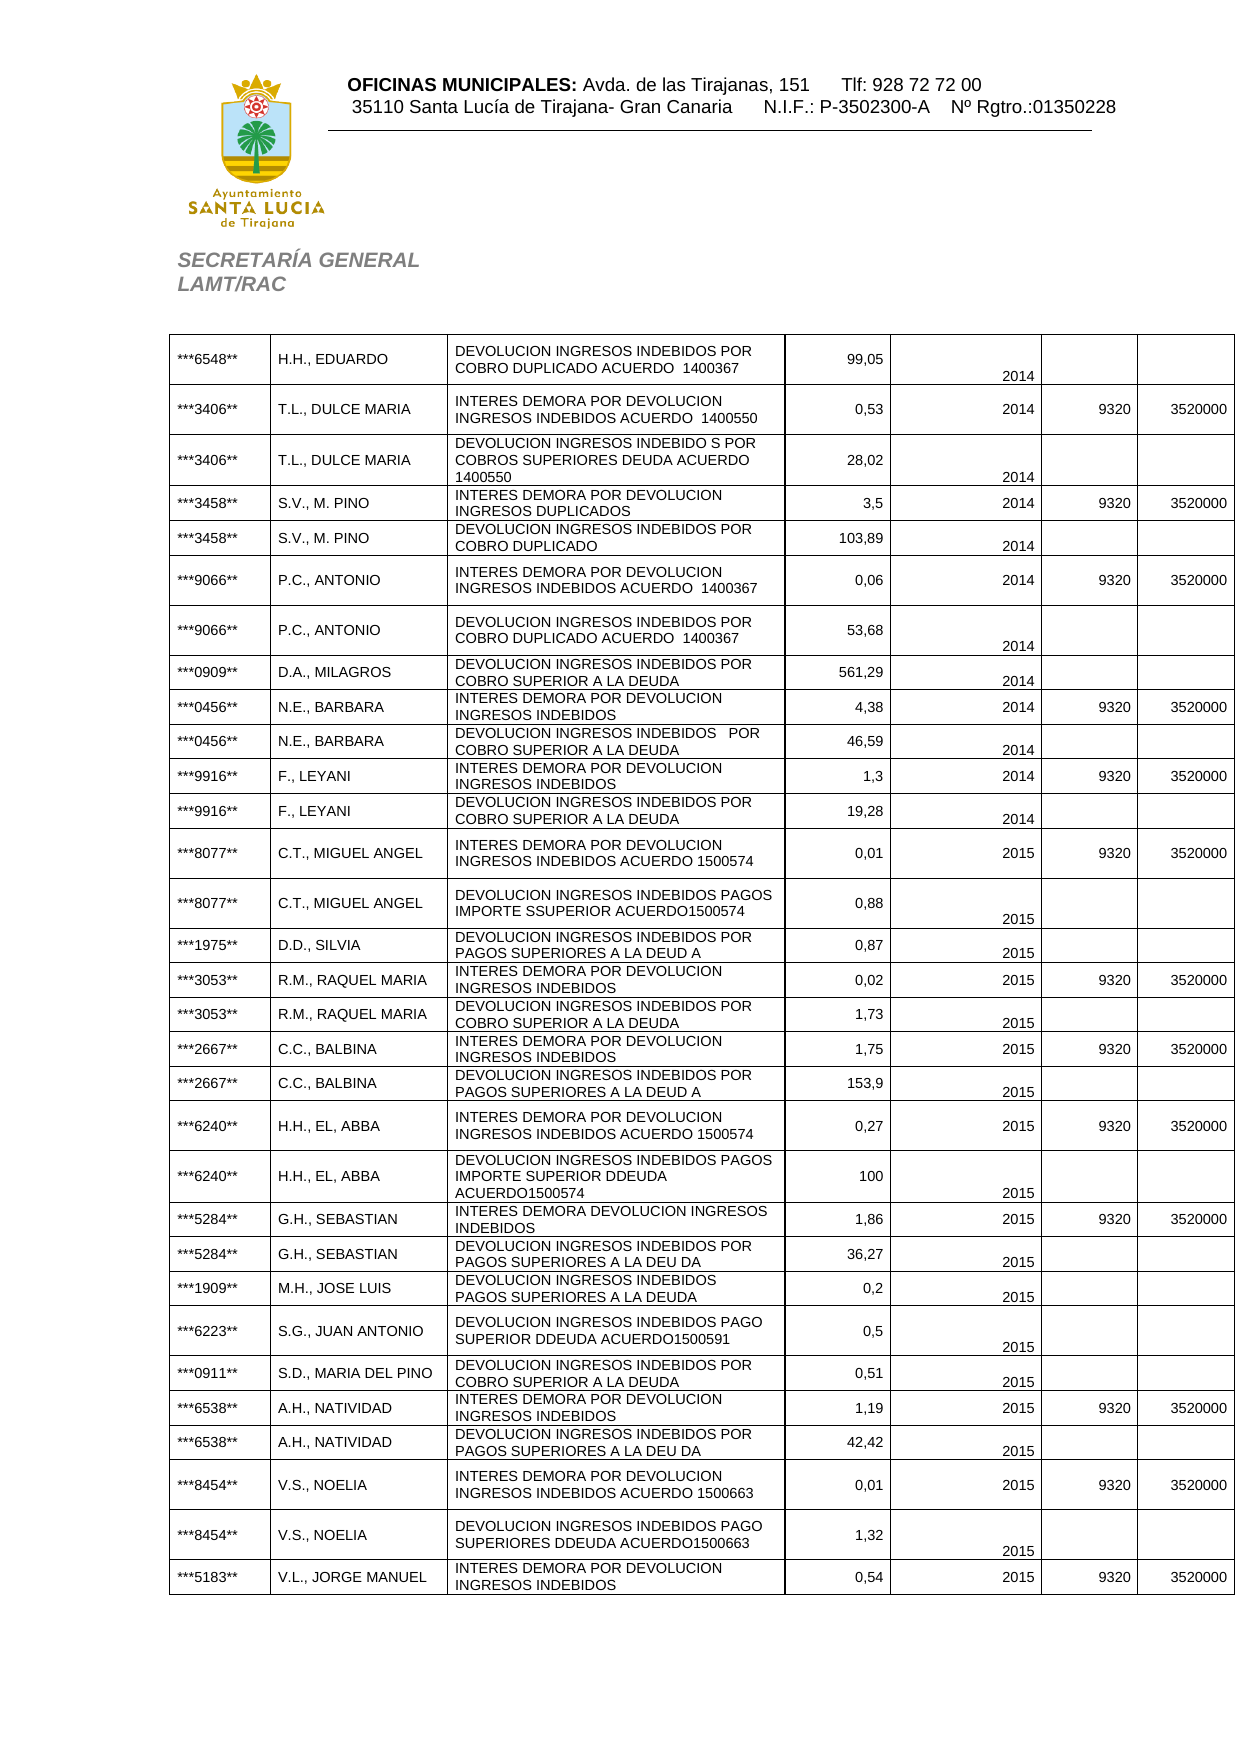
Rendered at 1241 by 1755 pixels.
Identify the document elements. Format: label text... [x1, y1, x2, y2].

table_cell ***6240** [170, 1101, 270, 1150]
table_cell [1138, 879, 1234, 927]
table_cell INTERES DEMORA POR DEVOLUCION INGRESOS DUPLICADOS [448, 486, 784, 520]
table_cell ***6240** [170, 1151, 270, 1202]
table_cell 2015 [891, 1101, 1041, 1150]
table_cell 0,87 [786, 929, 890, 962]
table_cell 0,02 [786, 963, 890, 997]
table_cell P.C., ANTONIO [271, 556, 447, 604]
table_cell 99,05 [786, 335, 890, 384]
table_cell DEVOLUCION INGRESOS INDEBIDOS PAGOS SUPERIORES A LA DEUDA [448, 1272, 784, 1305]
table_cell INTERES DEMORA POR DEVOLUCION INGRESOS INDEBIDOS ACUERDO 1400550 [448, 385, 784, 434]
table_cell 36,27 [786, 1237, 890, 1271]
table_cell INTERES DEMORA POR DEVOLUCION INGRESOS INDEBIDOS [448, 1032, 784, 1066]
table_cell 2014 [891, 435, 1041, 485]
table_cell V.S., NOELIA [271, 1460, 447, 1509]
table_cell ***8454** [170, 1460, 270, 1509]
table_cell C.T., MIGUEL ANGEL [271, 829, 447, 877]
table_cell G.H., SEBASTIAN [271, 1203, 447, 1236]
table_cell [1138, 521, 1234, 554]
table_cell ***3406** [170, 385, 270, 434]
table_cell INTERES DEMORA POR DEVOLUCION INGRESOS INDEBIDOS [448, 759, 784, 793]
table_cell D.A., MILAGROS [271, 656, 447, 689]
table_cell 4,38 [786, 690, 890, 724]
table_cell 9320 [1042, 1460, 1137, 1509]
table_cell DEVOLUCION INGRESOS INDEBIDO S POR COBROS SUPERIORES DEUDA ACUERDO 1400550 [448, 435, 784, 485]
table_cell 2014 [891, 606, 1041, 654]
table_cell DEVOLUCION INGRESOS INDEBIDOS PAGOS IMPORTE SSUPERIOR ACUERDO1500574 [448, 879, 784, 927]
table_cell S.G., JUAN ANTONIO [271, 1306, 447, 1355]
table_cell 2015 [891, 1391, 1041, 1424]
table_cell 3520000 [1138, 1460, 1234, 1509]
table_cell DEVOLUCION INGRESOS INDEBIDOS POR COBRO DUPLICADO [448, 521, 784, 554]
table_cell S.V., M. PINO [271, 486, 447, 520]
table_cell ***0456** [170, 690, 270, 724]
table_cell P.C., ANTONIO [271, 606, 447, 654]
table_cell ***9066** [170, 606, 270, 654]
table_cell [1042, 1151, 1137, 1202]
table_cell DEVOLUCION INGRESOS INDEBIDOS POR PAGOS SUPERIORES A LA DEUD A [448, 929, 784, 962]
table_cell 1,19 [786, 1391, 890, 1424]
table_cell INTERES DEMORA POR DEVOLUCION INGRESOS INDEBIDOS ACUERDO 1500663 [448, 1460, 784, 1509]
table_cell ***6538** [170, 1391, 270, 1424]
table_cell ***5284** [170, 1237, 270, 1271]
table_cell V.S., NOELIA [271, 1510, 447, 1559]
table_cell H.H., EL, ABBA [271, 1151, 447, 1202]
table_cell [1042, 335, 1137, 384]
table_cell 2014 [891, 656, 1041, 689]
table_cell 2014 [891, 521, 1041, 554]
table_cell [1138, 1306, 1234, 1355]
table_cell ***5284** [170, 1203, 270, 1236]
table_cell DEVOLUCION INGRESOS INDEBIDOS POR PAGOS SUPERIORES A LA DEUD A [448, 1067, 784, 1100]
table_cell 9320 [1042, 1203, 1137, 1236]
table_cell 2014 [891, 725, 1041, 758]
table_cell 2015 [891, 1356, 1041, 1390]
table_cell ***5183** [170, 1560, 270, 1594]
table_cell ***2667** [170, 1032, 270, 1066]
table_cell INTERES DEMORA POR DEVOLUCION INGRESOS INDEBIDOS [448, 690, 784, 724]
table_cell 2015 [891, 1306, 1041, 1355]
table_cell A.H., NATIVIDAD [271, 1391, 447, 1424]
table_cell DEVOLUCION INGRESOS INDEBIDOS POR COBRO SUPERIOR A LA DEUDA [448, 998, 784, 1031]
table_cell ***3458** [170, 486, 270, 520]
table_cell ***1975** [170, 929, 270, 962]
table_cell DEVOLUCION INGRESOS INDEBIDOS POR COBRO DUPLICADO ACUERDO 1400367 [448, 606, 784, 654]
table_cell ***9916** [170, 794, 270, 827]
table_cell 2015 [891, 1203, 1041, 1236]
table_cell 2015 [891, 1237, 1041, 1271]
table_cell 2015 [891, 929, 1041, 962]
table_cell 2014 [891, 690, 1041, 724]
table_cell 1,32 [786, 1510, 890, 1559]
table_cell 561,29 [786, 656, 890, 689]
table_cell D.D., SILVIA [271, 929, 447, 962]
table_cell ***1909** [170, 1272, 270, 1305]
table_cell [1042, 1272, 1137, 1305]
table_cell 153,9 [786, 1067, 890, 1100]
table_cell 2014 [891, 385, 1041, 434]
table_cell 28,02 [786, 435, 890, 485]
table_cell ***8077** [170, 879, 270, 927]
table_cell H.H., EL, ABBA [271, 1101, 447, 1150]
table_cell 2015 [891, 879, 1041, 927]
table_cell 2015 [891, 1426, 1041, 1459]
table_cell 3520000 [1138, 1560, 1234, 1594]
table_cell 2015 [891, 1460, 1041, 1509]
table_cell ***3053** [170, 963, 270, 997]
table_cell [1138, 1272, 1234, 1305]
table_cell ***6548** [170, 335, 270, 384]
table_cell 9320 [1042, 1032, 1137, 1066]
table_cell [1138, 998, 1234, 1031]
table_cell 3520000 [1138, 963, 1234, 997]
table_cell 0,01 [786, 829, 890, 877]
table_cell ***3406** [170, 435, 270, 485]
table_cell 2015 [891, 1272, 1041, 1305]
table_cell F., LEYANI [271, 759, 447, 793]
table_cell INTERES DEMORA POR DEVOLUCION INGRESOS INDEBIDOS ACUERDO 1500574 [448, 1101, 784, 1150]
table_cell ***8454** [170, 1510, 270, 1559]
table_cell 2014 [891, 759, 1041, 793]
table_cell INTERES DEMORA POR DEVOLUCION INGRESOS INDEBIDOS ACUERDO 1400367 [448, 556, 784, 604]
table_cell 100 [786, 1151, 890, 1202]
table_cell ***2667** [170, 1067, 270, 1100]
table_cell 3520000 [1138, 1101, 1234, 1150]
table_cell C.T., MIGUEL ANGEL [271, 879, 447, 927]
table_cell [1138, 725, 1234, 758]
table_cell 2015 [891, 1067, 1041, 1100]
table_cell 2015 [891, 829, 1041, 877]
table_cell 103,89 [786, 521, 890, 554]
table_cell ***9066** [170, 556, 270, 604]
table_cell V.L., JORGE MANUEL [271, 1560, 447, 1594]
table_cell 3520000 [1138, 1391, 1234, 1424]
table_cell [1042, 435, 1137, 485]
table_cell [1042, 794, 1137, 827]
table_cell M.H., JOSE LUIS [271, 1272, 447, 1305]
table_cell 3520000 [1138, 486, 1234, 520]
table_cell 19,28 [786, 794, 890, 827]
table_cell 3520000 [1138, 385, 1234, 434]
table_cell 0,2 [786, 1272, 890, 1305]
table_cell [1138, 656, 1234, 689]
table_cell ***0911** [170, 1356, 270, 1390]
table_cell F., LEYANI [271, 794, 447, 827]
table_cell [1138, 606, 1234, 654]
table_cell 46,59 [786, 725, 890, 758]
table_cell [1042, 1426, 1137, 1459]
table_cell R.M., RAQUEL MARIA [271, 998, 447, 1031]
table_cell 2014 [891, 335, 1041, 384]
table_cell 3,5 [786, 486, 890, 520]
table_cell [1042, 725, 1137, 758]
table_cell T.L., DULCE MARIA [271, 385, 447, 434]
table_cell INTERES DEMORA POR DEVOLUCION INGRESOS INDEBIDOS [448, 1560, 784, 1594]
table_cell 2015 [891, 963, 1041, 997]
table_cell INTERES DEMORA POR DEVOLUCION INGRESOS INDEBIDOS ACUERDO 1500574 [448, 829, 784, 877]
table_cell [1138, 1426, 1234, 1459]
table_cell 53,68 [786, 606, 890, 654]
table_cell 9320 [1042, 1391, 1137, 1424]
table_cell DEVOLUCION INGRESOS INDEBIDOS PAGO SUPERIORES DDEUDA ACUERDO1500663 [448, 1510, 784, 1559]
table_cell ***0909** [170, 656, 270, 689]
table_cell ***0456** [170, 725, 270, 758]
table_cell DEVOLUCION INGRESOS INDEBIDOS POR PAGOS SUPERIORES A LA DEU DA [448, 1426, 784, 1459]
table_cell 0,27 [786, 1101, 890, 1150]
table_cell 2015 [891, 1560, 1041, 1594]
table_cell 3520000 [1138, 556, 1234, 604]
table_cell [1138, 435, 1234, 485]
table_cell 0,53 [786, 385, 890, 434]
table_cell [1138, 1151, 1234, 1202]
table_cell [1138, 335, 1234, 384]
table_cell 42,42 [786, 1426, 890, 1459]
table_cell [1138, 1067, 1234, 1100]
table_cell T.L., DULCE MARIA [271, 435, 447, 485]
table_cell [1042, 1306, 1137, 1355]
table_cell C.C., BALBINA [271, 1032, 447, 1066]
table_cell ***6223** [170, 1306, 270, 1355]
table_cell 1,3 [786, 759, 890, 793]
table_cell INTERES DEMORA POR DEVOLUCION INGRESOS INDEBIDOS [448, 1391, 784, 1424]
table_cell C.C., BALBINA [271, 1067, 447, 1100]
table_cell ***9916** [170, 759, 270, 793]
table_cell 9320 [1042, 556, 1137, 604]
table_cell [1042, 606, 1137, 654]
table_cell [1042, 929, 1137, 962]
table_cell 3520000 [1138, 759, 1234, 793]
table_cell A.H., NATIVIDAD [271, 1426, 447, 1459]
table_cell 9320 [1042, 1101, 1137, 1150]
table_cell [1042, 1510, 1137, 1559]
table_cell 0,51 [786, 1356, 890, 1390]
table_cell H.H., EDUARDO [271, 335, 447, 384]
table_cell S.V., M. PINO [271, 521, 447, 554]
table_cell INTERES DEMORA POR DEVOLUCION INGRESOS INDEBIDOS [448, 963, 784, 997]
table_cell DEVOLUCION INGRESOS INDEBIDOS POR COBRO SUPERIOR A LA DEUDA [448, 725, 784, 758]
table_cell [1138, 794, 1234, 827]
table_cell ***3053** [170, 998, 270, 1031]
table_cell DEVOLUCION INGRESOS INDEBIDOS POR COBRO DUPLICADO ACUERDO 1400367 [448, 335, 784, 384]
table_cell N.E., BARBARA [271, 690, 447, 724]
table_cell G.H., SEBASTIAN [271, 1237, 447, 1271]
table_cell 2015 [891, 1032, 1041, 1066]
table_cell ***3458** [170, 521, 270, 554]
table_cell 9320 [1042, 690, 1137, 724]
table_cell 2015 [891, 1151, 1041, 1202]
table_cell DEVOLUCION INGRESOS INDEBIDOS PAGO SUPERIOR DDEUDA ACUERDO1500591 [448, 1306, 784, 1355]
table_cell 0,06 [786, 556, 890, 604]
table_cell INTERES DEMORA DEVOLUCION INGRESOS INDEBIDOS [448, 1203, 784, 1236]
table_cell 9320 [1042, 486, 1137, 520]
table_cell [1042, 879, 1137, 927]
table_cell DEVOLUCION INGRESOS INDEBIDOS POR COBRO SUPERIOR A LA DEUDA [448, 794, 784, 827]
table_cell DEVOLUCION INGRESOS INDEBIDOS POR PAGOS SUPERIORES A LA DEU DA [448, 1237, 784, 1271]
table_cell DEVOLUCION INGRESOS INDEBIDOS POR COBRO SUPERIOR A LA DEUDA [448, 656, 784, 689]
table_cell 0,54 [786, 1560, 890, 1594]
table_cell 2015 [891, 998, 1041, 1031]
table_cell 9320 [1042, 1560, 1137, 1594]
table_cell [1138, 929, 1234, 962]
table_cell DEVOLUCION INGRESOS INDEBIDOS POR COBRO SUPERIOR A LA DEUDA [448, 1356, 784, 1390]
table_cell 0,88 [786, 879, 890, 927]
table_cell 3520000 [1138, 829, 1234, 877]
table_cell 9320 [1042, 963, 1137, 997]
table_cell [1042, 1237, 1137, 1271]
table_cell [1138, 1237, 1234, 1271]
table_cell [1138, 1356, 1234, 1390]
table_cell [1138, 1510, 1234, 1559]
table_cell 9320 [1042, 829, 1137, 877]
table_cell 0,01 [786, 1460, 890, 1509]
table_cell 2014 [891, 794, 1041, 827]
table_cell DEVOLUCION INGRESOS INDEBIDOS PAGOS IMPORTE SUPERIOR DDEUDA ACUERDO1500574 [448, 1151, 784, 1202]
table_cell [1042, 656, 1137, 689]
table_cell ***8077** [170, 829, 270, 877]
table_cell [1042, 521, 1137, 554]
table_cell 1,73 [786, 998, 890, 1031]
table_cell 3520000 [1138, 1203, 1234, 1236]
table_cell 2015 [891, 1510, 1041, 1559]
table_cell 1,75 [786, 1032, 890, 1066]
table_cell ***6538** [170, 1426, 270, 1459]
table_cell 2014 [891, 556, 1041, 604]
table_cell 0,5 [786, 1306, 890, 1355]
table_cell 9320 [1042, 759, 1137, 793]
table_cell [1042, 1067, 1137, 1100]
table_cell S.D., MARIA DEL PINO [271, 1356, 447, 1390]
table_cell 2014 [891, 486, 1041, 520]
table_cell 9320 [1042, 385, 1137, 434]
table_cell [1042, 1356, 1137, 1390]
table_cell 3520000 [1138, 1032, 1234, 1066]
table_cell [1042, 998, 1137, 1031]
table_cell N.E., BARBARA [271, 725, 447, 758]
table_cell 3520000 [1138, 690, 1234, 724]
table_cell R.M., RAQUEL MARIA [271, 963, 447, 997]
table_cell 1,86 [786, 1203, 890, 1236]
